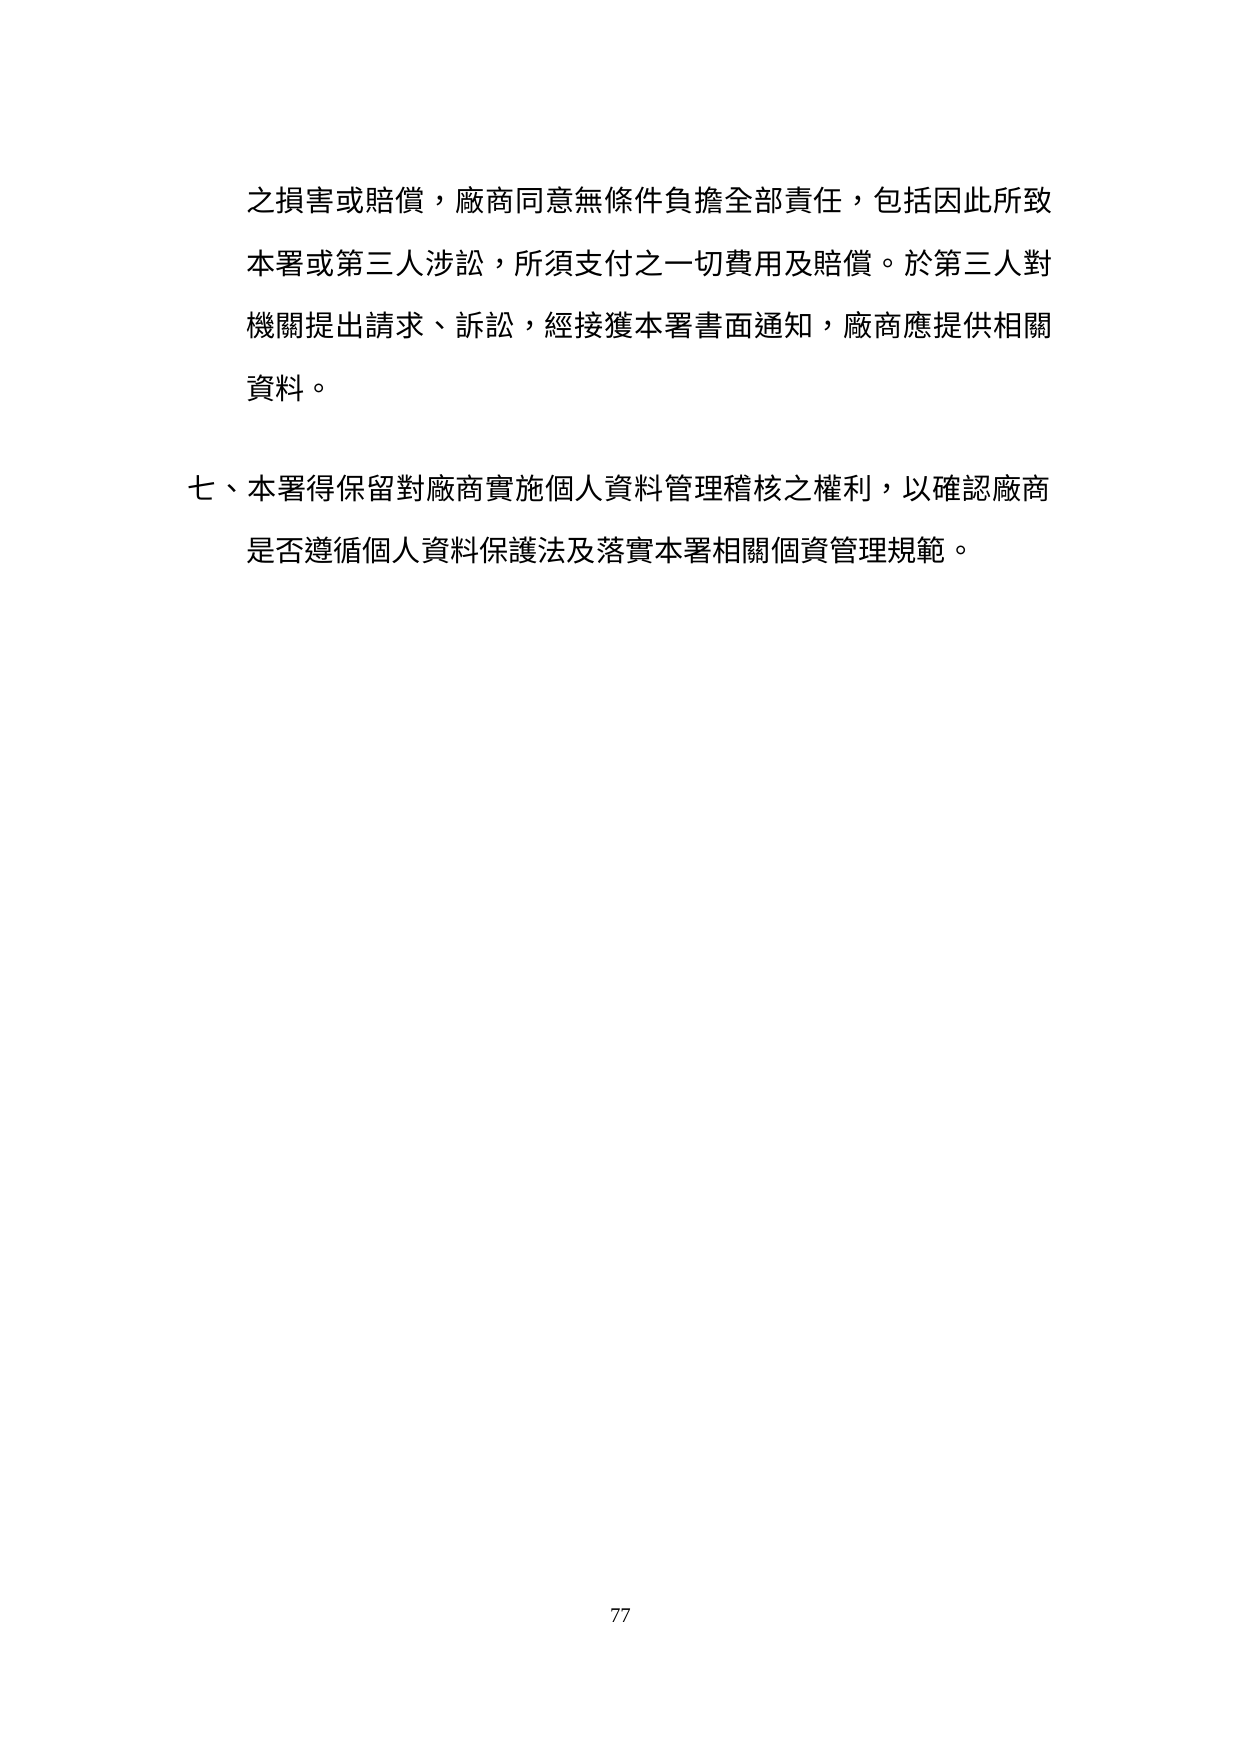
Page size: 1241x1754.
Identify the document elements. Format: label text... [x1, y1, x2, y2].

text 之損害或賠償，廠商同意無條件負擔全部責任，包括因此所致本署或第三人涉訟，所須支付之一切費用及賠償。於第三人對機關提出請求、訴訟，經接獲本署書面通知，廠商應提供相關資料。 [187, 157, 1053, 407]
text 七、本署得保留對廠商實施個人資料管理稽核之權利，以確認廠商是否遵循個人資料保護法及落實本署相關個資管理規範。 [187, 445, 1053, 570]
